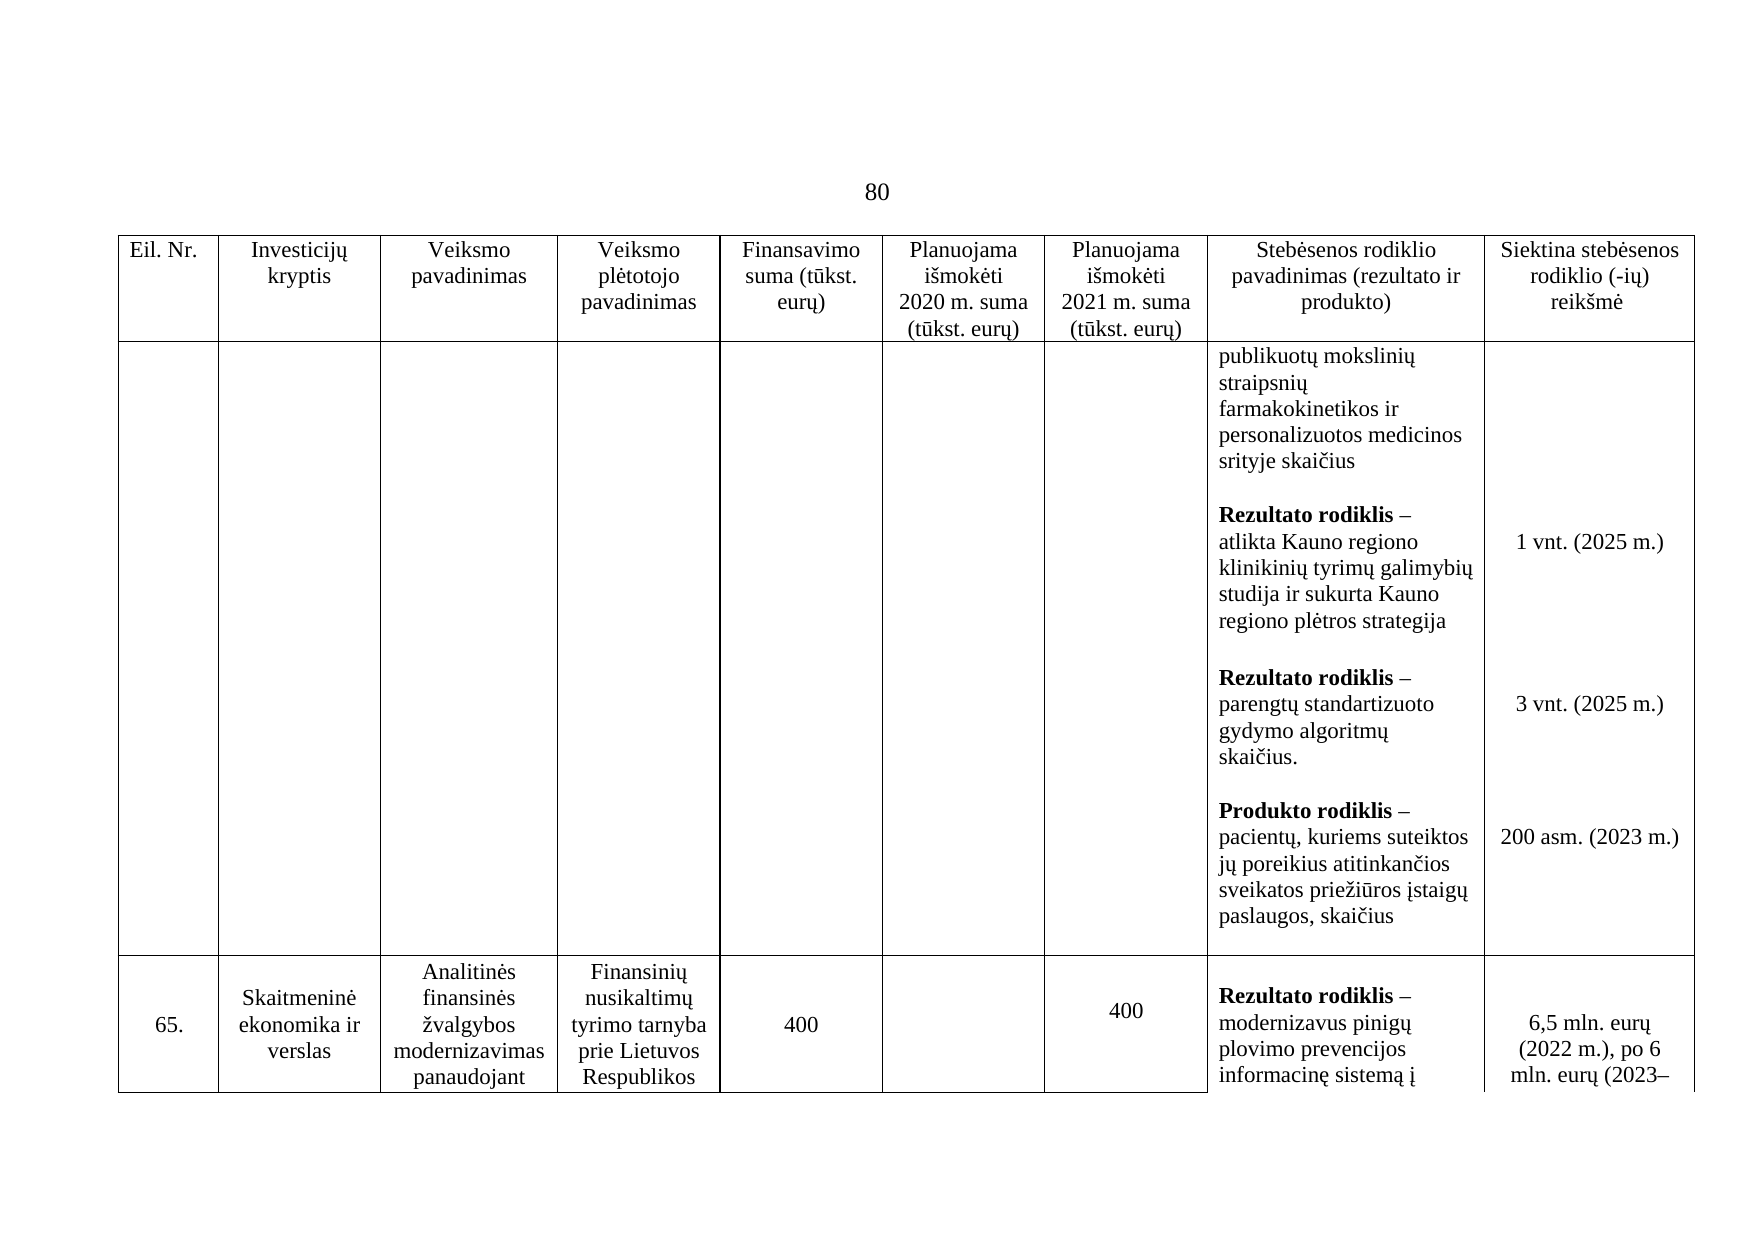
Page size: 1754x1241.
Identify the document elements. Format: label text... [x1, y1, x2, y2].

table_cell [219, 342, 380, 955]
table_cell Rezultato rodiklis – parengtų standartizuoto gydymo algoritmų skaičius. [1208, 637, 1484, 769]
table_header Eil. Nr. [119, 236, 218, 341]
table_header Siektina stebėsenos rodiklio (-ių) reikšmė [1485, 236, 1694, 341]
table_cell [883, 956, 1044, 1092]
table_header Planuojama išmokėti 2020 m. suma (tūkst. eurų) [883, 236, 1044, 341]
table_cell 3 vnt. (2025 m.) [1485, 637, 1694, 769]
table_cell [119, 342, 218, 955]
table_cell 1 vnt. (2025 m.) [1485, 474, 1694, 637]
table_cell 65. [119, 956, 218, 1092]
table_cell Rezultato rodiklis – modernizavus pinigų plovimo prevencijos informacinę sistemą į [1208, 956, 1484, 1092]
table_cell Analitinės finansinės žvalgybos modernizavimas panaudojant [381, 956, 557, 1092]
table_cell [883, 342, 1044, 955]
table_cell [1485, 342, 1694, 474]
table_cell Skaitmeninė ekonomika ir verslas [219, 956, 380, 1092]
table_cell 6,5 mln. eurų (2022 m.), po 6 mln. eurų (2023– [1485, 956, 1694, 1092]
table_cell [721, 342, 882, 955]
table_header Veiksmo plėtotojo pavadinimas [558, 236, 719, 341]
table_cell 400 [1045, 956, 1207, 1092]
table_cell [381, 342, 557, 955]
table_header Veiksmo pavadinimas [381, 236, 557, 341]
table_cell Finansinių nusikaltimų tyrimo tarnyba prie Lietuvos Respublikos [558, 956, 719, 1092]
table_cell 200 asm. (2023 m.) [1485, 770, 1694, 955]
table_header Investicijų kryptis [219, 236, 380, 341]
table_cell Produkto rodiklis – pacientų, kuriems suteiktos jų poreikius atitinkančios sveikatos priežiūros įstaigų paslaugos, skaičius [1208, 770, 1484, 955]
table_cell 400 [721, 956, 882, 1092]
table_cell publikuotų mokslinių straipsnių farmakokinetikos ir personalizuotos medicinos srityje skaičius [1208, 342, 1484, 474]
table_cell [558, 342, 719, 955]
table_cell [1045, 342, 1207, 955]
table_header Planuojama išmokėti 2021 m. suma (tūkst. eurų) [1045, 236, 1207, 341]
table_header Stebėsenos rodiklio pavadinimas (rezultato ir produkto) [1208, 236, 1484, 341]
table_cell Rezultato rodiklis – atlikta Kauno regiono klinikinių tyrimų galimybių studija ir sukurta Kauno regiono plėtros strategija [1208, 474, 1484, 637]
table_header Finansavimo suma (tūkst. eurų) [721, 236, 882, 341]
